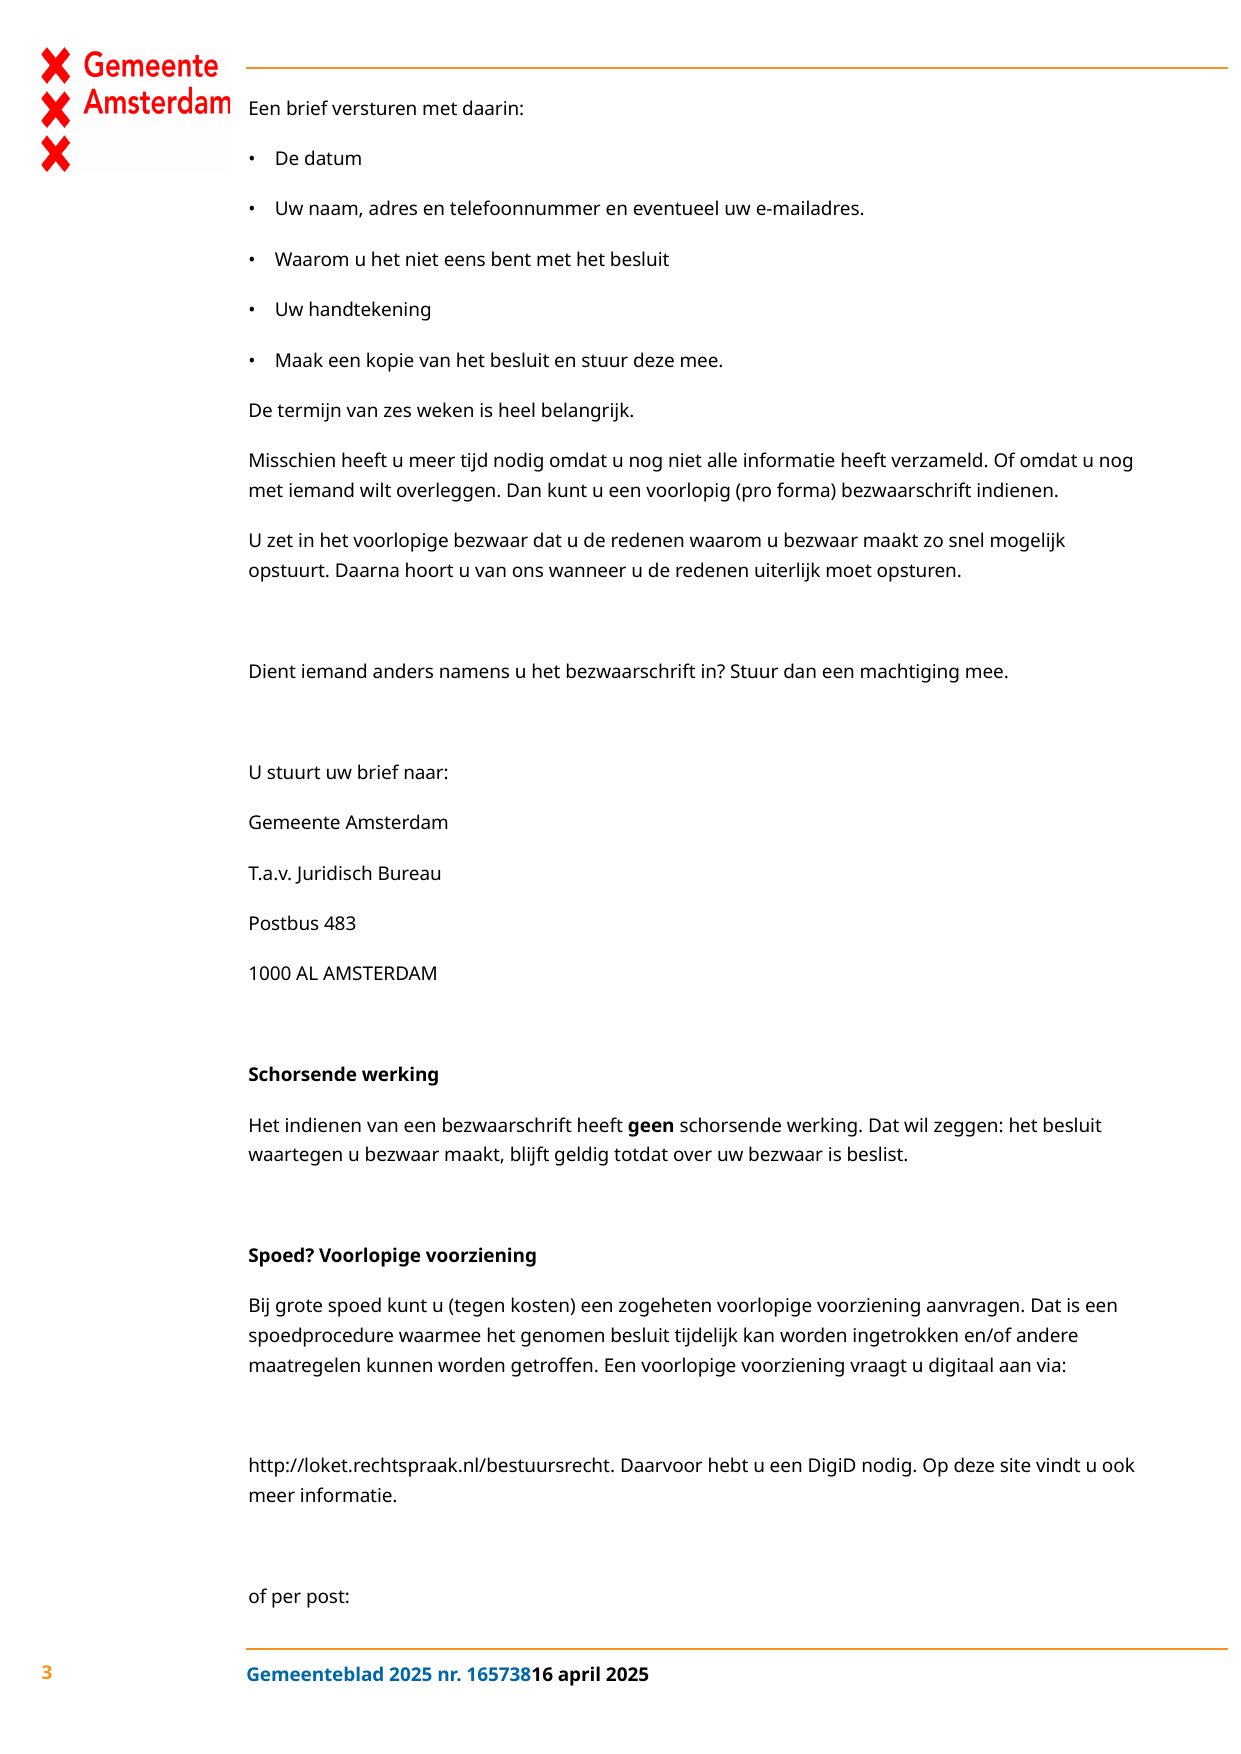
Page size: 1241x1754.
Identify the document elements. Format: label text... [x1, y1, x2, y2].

text Het indienen van een bezwaarschrift heeft geen schorsende werking. Dat wil zeggen: het besluit waartegen u bezwaar maakt, blijft geldig totdat over uw bezwaar is beslist. [248, 1112, 1152, 1167]
text Bij grote spoed kunt u (tegen kosten) een zogeheten voorlopige voorziening aanvragen. Dat is een spoedprocedure waarmee het genomen besluit tijdelijk kan worden ingetrokken en/of andere maatregelen kunnen worden getroffen. Een voorlopige voorziening vraagt u digitaal aan via: [248, 1293, 1152, 1378]
text 1000 AL AMSTERDAM [248, 961, 1152, 986]
text Misschien heeft u meer tijd nodig omdat u nog niet alle informatie heeft verzameld. Of omdat u nog met iemand wilt overleggen. Dan kunt u een voorlopig (pro forma) bezwaarschrift indienen. [248, 448, 1152, 503]
text T.a.v. Juridisch Bureau [248, 860, 1152, 886]
text Spoed? Voorlopige voorziening [248, 1242, 1152, 1268]
text Schorsende werking [248, 1061, 1152, 1087]
text U zet in het voorlopige bezwaar dat u de redenen waarom u bezwaar maakt zo snel mogelijk opstuurt. Daarna hoort u van ons wanneer u de redenen uiterlijk moet opsturen. [248, 528, 1152, 583]
text U stuurt uw brief naar: [248, 759, 1152, 785]
text Gemeente Amsterdam [248, 809, 1152, 835]
text • De datum [248, 145, 1152, 171]
picture [41, 47, 231, 172]
text http://loket.rechtspraak.nl/bestuursrecht. Daarvoor hebt u een DigiD nodig. Op deze site vindt u ook meer informatie. [248, 1453, 1152, 1508]
text Dient iemand anders namens u het bezwaarschrift in? Stuur dan een machtiging mee. [248, 658, 1152, 684]
text of per post: [248, 1583, 1152, 1609]
text Postbus 483 [248, 910, 1152, 936]
text • Uw handtekening [248, 296, 1152, 322]
text Een brief versturen met daarin: [248, 95, 1152, 121]
text • Uw naam, adres en telefoonnummer en eventueel uw e-mailadres. [248, 196, 1152, 221]
text • Waarom u het niet eens bent met het besluit [248, 246, 1152, 272]
text De termijn van zes weken is heel belangrijk. [248, 397, 1152, 423]
text • Maak een kopie van het besluit en stuur deze mee. [248, 347, 1152, 373]
